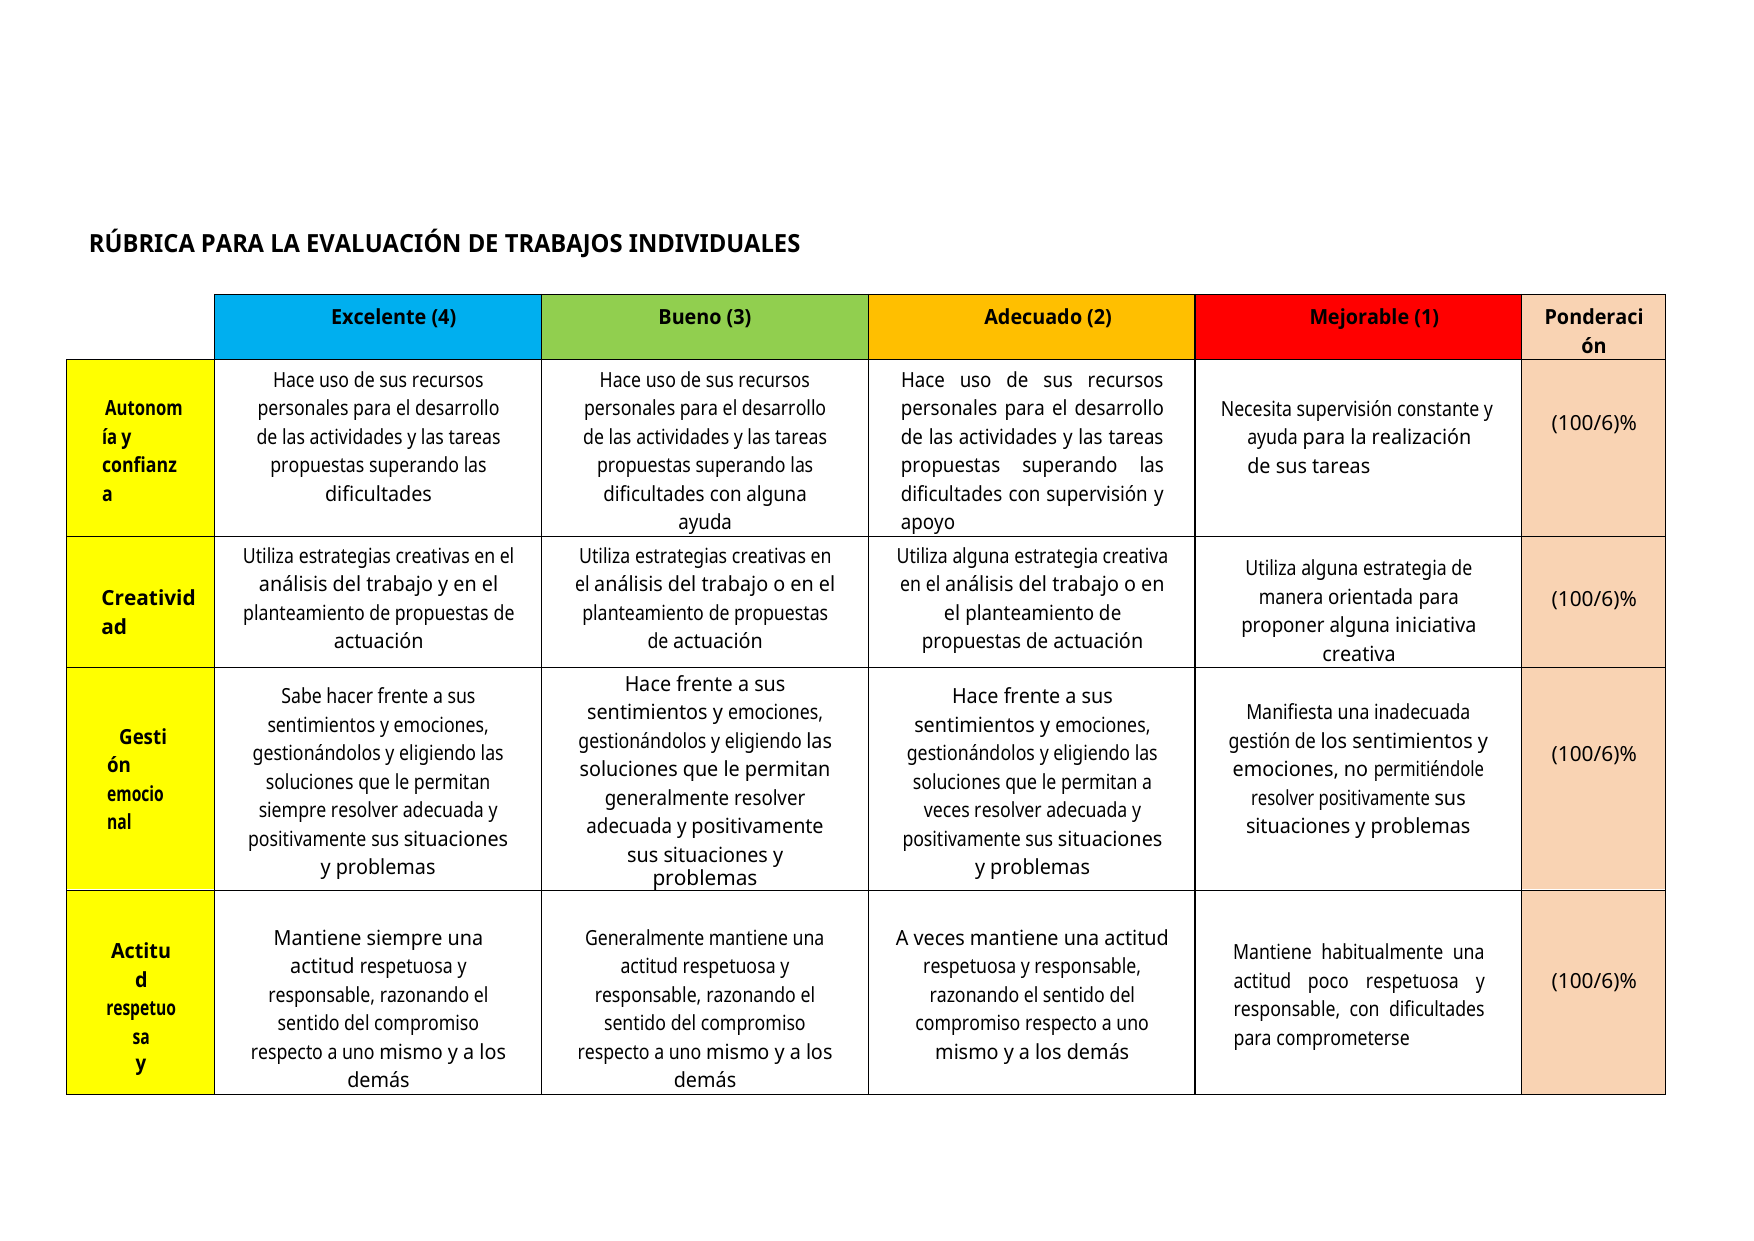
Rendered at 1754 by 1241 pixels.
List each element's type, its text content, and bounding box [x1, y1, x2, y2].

table_cell A veces mantiene una actitud respetuosa y responsable, razonando el sentido del compromiso respecto a uno mismo y a los demás [869, 891, 1194, 1094]
table_cell (100/6)% [1522, 537, 1665, 667]
table_cell Hace frente a sus sentimientos y emociones, gestionándolos y eligiendo las soluciones que le permitan generalmente resolver adecuada y positivamente sus situaciones y problemas [542, 668, 868, 889]
table_cell Hace uso de sus recursos personales para el desarrollo de las actividades y las tareas propuestas superando las dificultades con supervisión y apoyo [869, 360, 1194, 536]
table_cell Hace uso de sus recursos personales para el desarrollo de las actividades y las tareas propuestas superando las dificultades [215, 360, 541, 536]
table_cell Gestión emocional [67, 668, 214, 889]
table_cell Hace uso de sus recursos personales para el desarrollo de las actividades y las tareas propuestas superando las dificultades con alguna ayuda [542, 360, 868, 536]
table_cell Autonomía y confianza [67, 360, 214, 536]
table_cell Hace frente a sus sentimientos y emociones, gestionándolos y eligiendo las soluciones que le permitan a veces resolver adecuada y positivamente sus situaciones y problemas [869, 668, 1194, 889]
table_cell (100/6)% [1522, 668, 1665, 889]
table_cell Mantiene siempre una actitud respetuosa y responsable, razonando el sentido del compromiso respecto a uno mismo y a los demás [215, 891, 541, 1094]
table_header Adecuado (2) [869, 295, 1194, 359]
table_cell Sabe hacer frente a sus sentimientos y emociones, gestionándolos y eligiendo las soluciones que le permitan siempre resolver adecuada y positivamente sus situaciones y problemas [215, 668, 541, 889]
table_cell Necesita supervisión constante y ayuda para la realización de sus tareas [1196, 360, 1521, 536]
table_cell Utiliza alguna estrategia creativa en el análisis del trabajo o en el planteamiento de propuestas de actuación [869, 537, 1194, 667]
table_cell Generalmente mantiene una actitud respetuosa y responsable, razonando el sentido del compromiso respecto a uno mismo y a los demás [542, 891, 868, 1094]
table_cell Creatividad [67, 537, 214, 667]
table_cell Utiliza alguna estrategia de manera orientada para proponer alguna iniciativa creativa [1196, 537, 1521, 667]
table_cell Manifiesta una inadecuada gestión de los sentimientos y emociones, no permitiéndole resolver positivamente sus situaciones y problemas [1196, 668, 1521, 889]
table_cell (100/6)% [1522, 891, 1665, 1094]
table_cell Utiliza estrategias creativas en el análisis del trabajo o en el planteamiento de propuestas de actuación [542, 537, 868, 667]
table_cell Utiliza estrategias creativas en el análisis del trabajo y en el planteamiento de propuestas de actuación [215, 537, 541, 667]
table_header Bueno (3) [542, 295, 868, 359]
table_cell Actitud respetuosa y [67, 891, 214, 1094]
table_header [67, 294, 214, 359]
table_header Mejorable (1) [1196, 295, 1521, 359]
table_header Excelente (4) [215, 295, 541, 359]
table_header Ponderación [1522, 295, 1665, 359]
text RÚBRICA PARA LA EVALUACIÓN DE TRABAJOS INDIVIDUALES [89, 226, 1693, 260]
table_cell (100/6)% [1522, 360, 1665, 536]
table_cell Mantiene habitualmente una actitud poco respetuosa y responsable, con dificultades para comprometerse [1196, 891, 1521, 1094]
